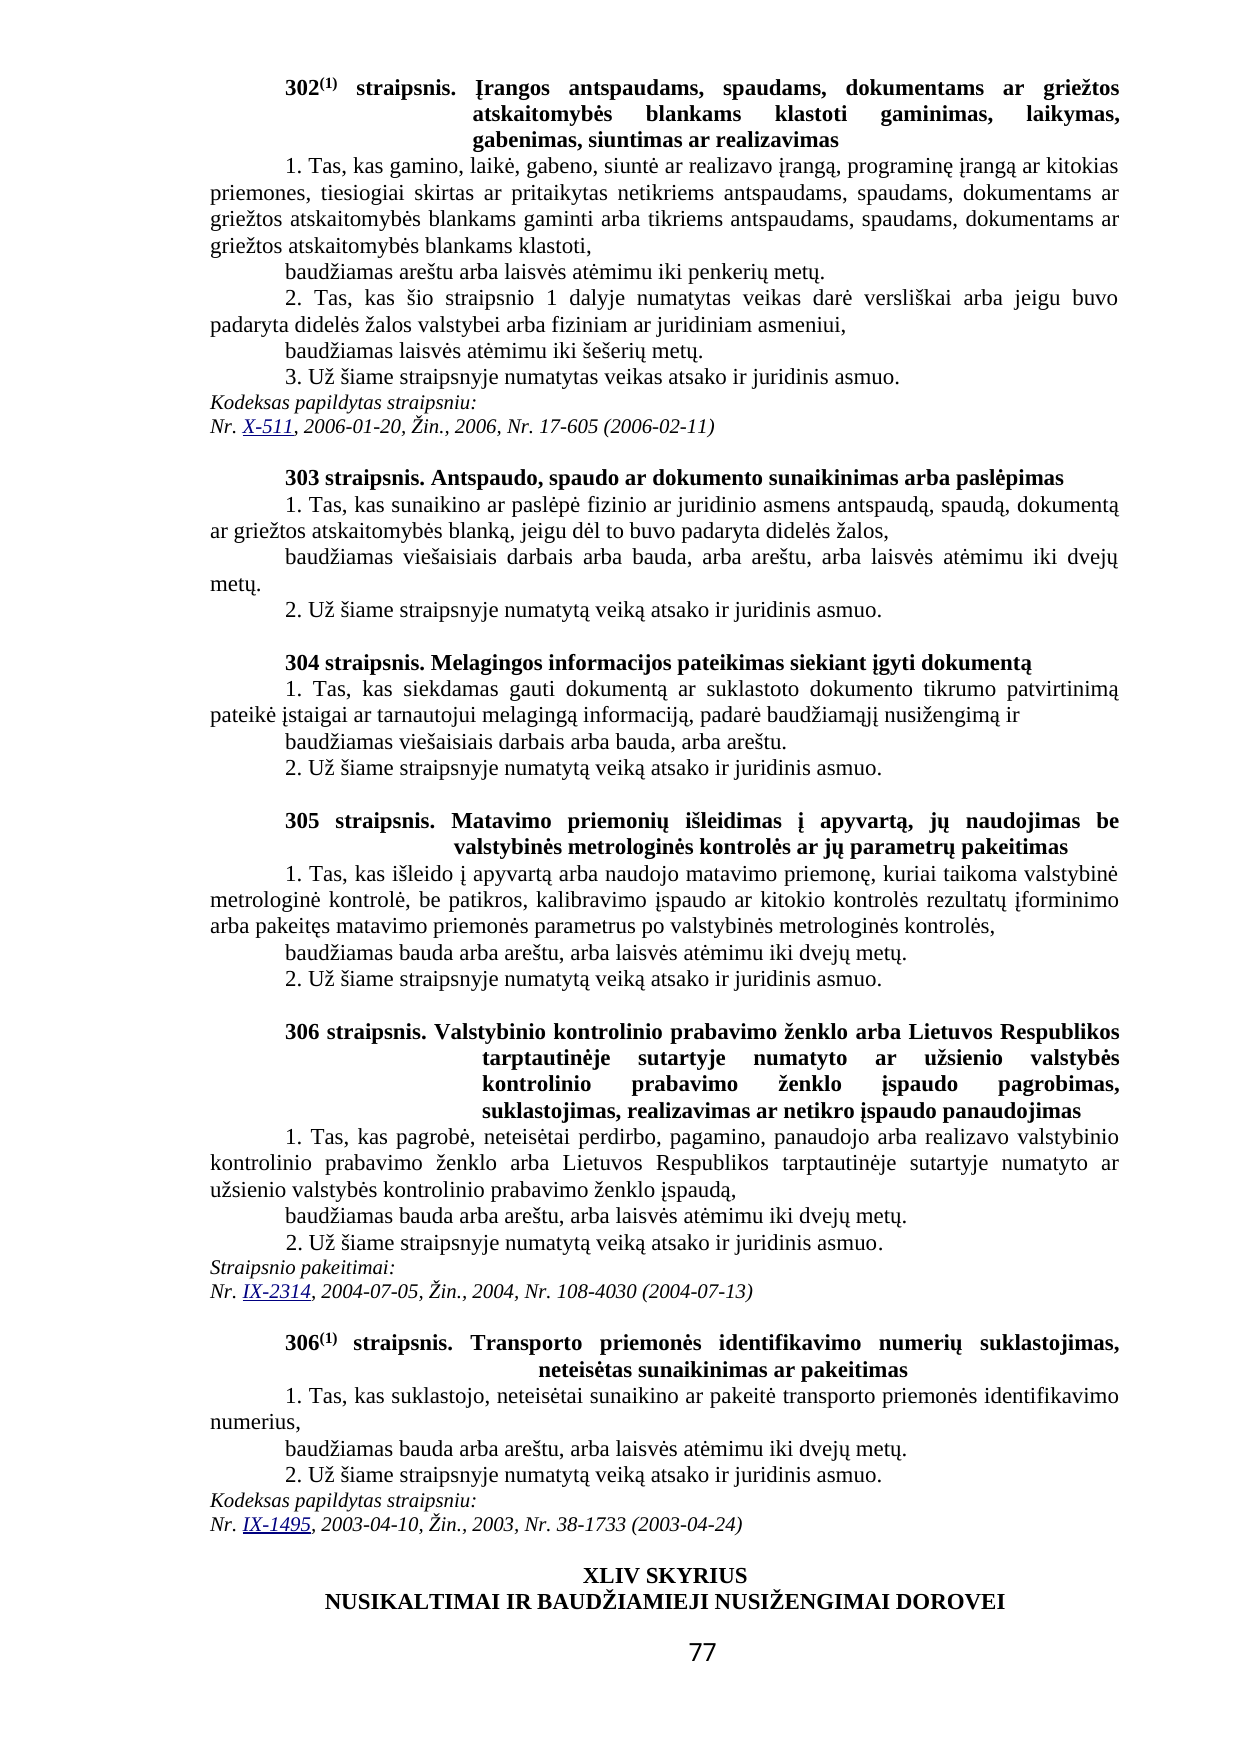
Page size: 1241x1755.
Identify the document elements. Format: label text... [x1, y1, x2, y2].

text 303 straipsnis. Antspaudo, spaudo ar dokumento sunaikinimas arba paslėpimas [285, 464, 1120, 491]
text 1. Tas, kas suklastojo, neteisėtai sunaikino ar pakeitė transporto priemonės identifikavimo numerius, [210, 1382, 1120, 1435]
text baudžiamas viešaisiais darbais arba bauda, arba areštu, arba laisvės atėmimu iki dvejų metų. [210, 543, 1120, 596]
text baudžiamas viešaisiais darbais arba bauda, arba areštu. [210, 728, 1120, 754]
text 2. Už šiame straipsnyje numatytą veiką atsako ir juridinis asmuo. [210, 596, 1120, 622]
text 2. Už šiame straipsnyje numatytą veiką atsako ir juridinis asmuo. [210, 965, 1120, 991]
text 305 straipsnis. Matavimo priemonių išleidimas į apyvartą, jų naudojimas be valstybinės metrologinės kontrolės ar jų parametrų pakeitimas [285, 807, 1120, 859]
text Nr. X-511, 2006-01-20, Žin., 2006, Nr. 17-605 (2006-02-11) [210, 414, 1120, 438]
text 302(1) straipsnis. Įrangos antspaudams, spaudams, dokumentams ar griežtos atskaitomybės blankams klastoti gaminimas, laikymas, gabenimas, siuntimas ar realizavimas [285, 73, 1120, 153]
text 1. Tas, kas sunaikino ar paslėpė fizinio ar juridinio asmens antspaudą, spaudą, dokumentą ar griežtos atskaitomybės blanką, jeigu dėl to buvo padaryta didelės žalos, [210, 491, 1120, 543]
text baudžiamas bauda arba areštu, arba laisvės atėmimu iki dvejų metų. [210, 1435, 1120, 1461]
text 1. Tas, kas siekdamas gauti dokumentą ar suklastoto dokumento tikrumo patvirtinimą pateikė įstaigai ar tarnautojui melagingą informaciją, padarė baudžiamąjį nusižengimą ir [210, 675, 1120, 728]
text Kodeksas papildytas straipsniu: [210, 390, 1120, 414]
text 2. Už šiame straipsnyje numatytą veiką atsako ir juridinis asmuo. [210, 754, 1120, 781]
text baudžiamas bauda arba areštu, arba laisvės atėmimu iki dvejų metų. [210, 939, 1120, 965]
text NUSIKALTIMAI IR BAUDŽIAMIEJI NUSIŽENGIMAI DOROVEI [210, 1588, 1120, 1615]
text baudžiamas laisvės atėmimu iki šešerių metų. [210, 337, 1120, 363]
text Kodeksas papildytas straipsniu: [210, 1487, 1120, 1512]
text 2. Tas, kas šio straipsnio 1 dalyje numatytas veikas darė versliškai arba jeigu buvo padaryta didelės žalos valstybei arba fiziniam ar juridiniam asmeniui, [210, 284, 1120, 337]
text 2. Už šiame straipsnyje numatytą veiką atsako ir juridinis asmuo. [210, 1228, 1106, 1255]
text 306 straipsnis. Valstybinio kontrolinio prabavimo ženklo arba Lietuvos Respublikos tarptautinėje sutartyje numatyto ar užsienio valstybės kontrolinio prabavimo ženklo įspaudo pagrobimas, suklastojimas, realizavimas ar netikro įspaudo panaudojimas [285, 1018, 1120, 1123]
text 2. Už šiame straipsnyje numatytą veiką atsako ir juridinis asmuo. [210, 1461, 1120, 1487]
text baudžiamas areštu arba laisvės atėmimu iki penkerių metų. [210, 258, 1120, 284]
text 304 straipsnis. Melagingos informacijos pateikimas siekiant įgyti dokumentą [285, 649, 1120, 675]
text 306(1) straipsnis. Transporto priemonės identifikavimo numerių suklastojimas, neteisėtas sunaikinimas ar pakeitimas [285, 1329, 1120, 1382]
text 1. Tas, kas gamino, laikė, gabeno, siuntė ar realizavo įrangą, programinę įrangą ar kitokias priemones, tiesiogiai skirtas ar pritaikytas netikriems antspaudams, spaudams, dokumentams ar griežtos atskaitomybės blankams gaminti arba tikriems antspaudams, spaudams, dokumentams ar griežtos atskaitomybės blankams klastoti, [210, 153, 1120, 258]
text 1. Tas, kas išleido į apyvartą arba naudojo matavimo priemonę, kuriai taikoma valstybinė metrologinė kontrolė, be patikros, kalibravimo įspaudo ar kitokio kontrolės rezultatų įforminimo arba pakeitęs matavimo priemonės parametrus po valstybinės metrologinės kontrolės, [210, 859, 1120, 939]
subtitle XLIV SKYRIUS [210, 1562, 1120, 1588]
text Straipsnio pakeitimai: [210, 1255, 1120, 1279]
subtitle 1. Tas, kas pagrobė, neteisėtai perdirbo, pagamino, panaudojo arba realizavo valstybinio kontrolinio prabavimo ženklo arba Lietuvos Respublikos tarptautinėje sutartyje numatyto ar užsienio valstybės kontrolinio prabavimo ženklo įspaudą, [210, 1123, 1120, 1202]
text Nr. IX-2314, 2004-07-05, Žin., 2004, Nr. 108-4030 (2004-07-13) [210, 1279, 1120, 1303]
text 3. Už šiame straipsnyje numatytas veikas atsako ir juridinis asmuo. [210, 363, 1120, 390]
text baudžiamas bauda arba areštu, arba laisvės atėmimu iki dvejų metų. [210, 1202, 1120, 1228]
text Nr. IX-1495, 2003-04-10, Žin., 2003, Nr. 38-1733 (2003-04-24) [210, 1512, 1120, 1536]
